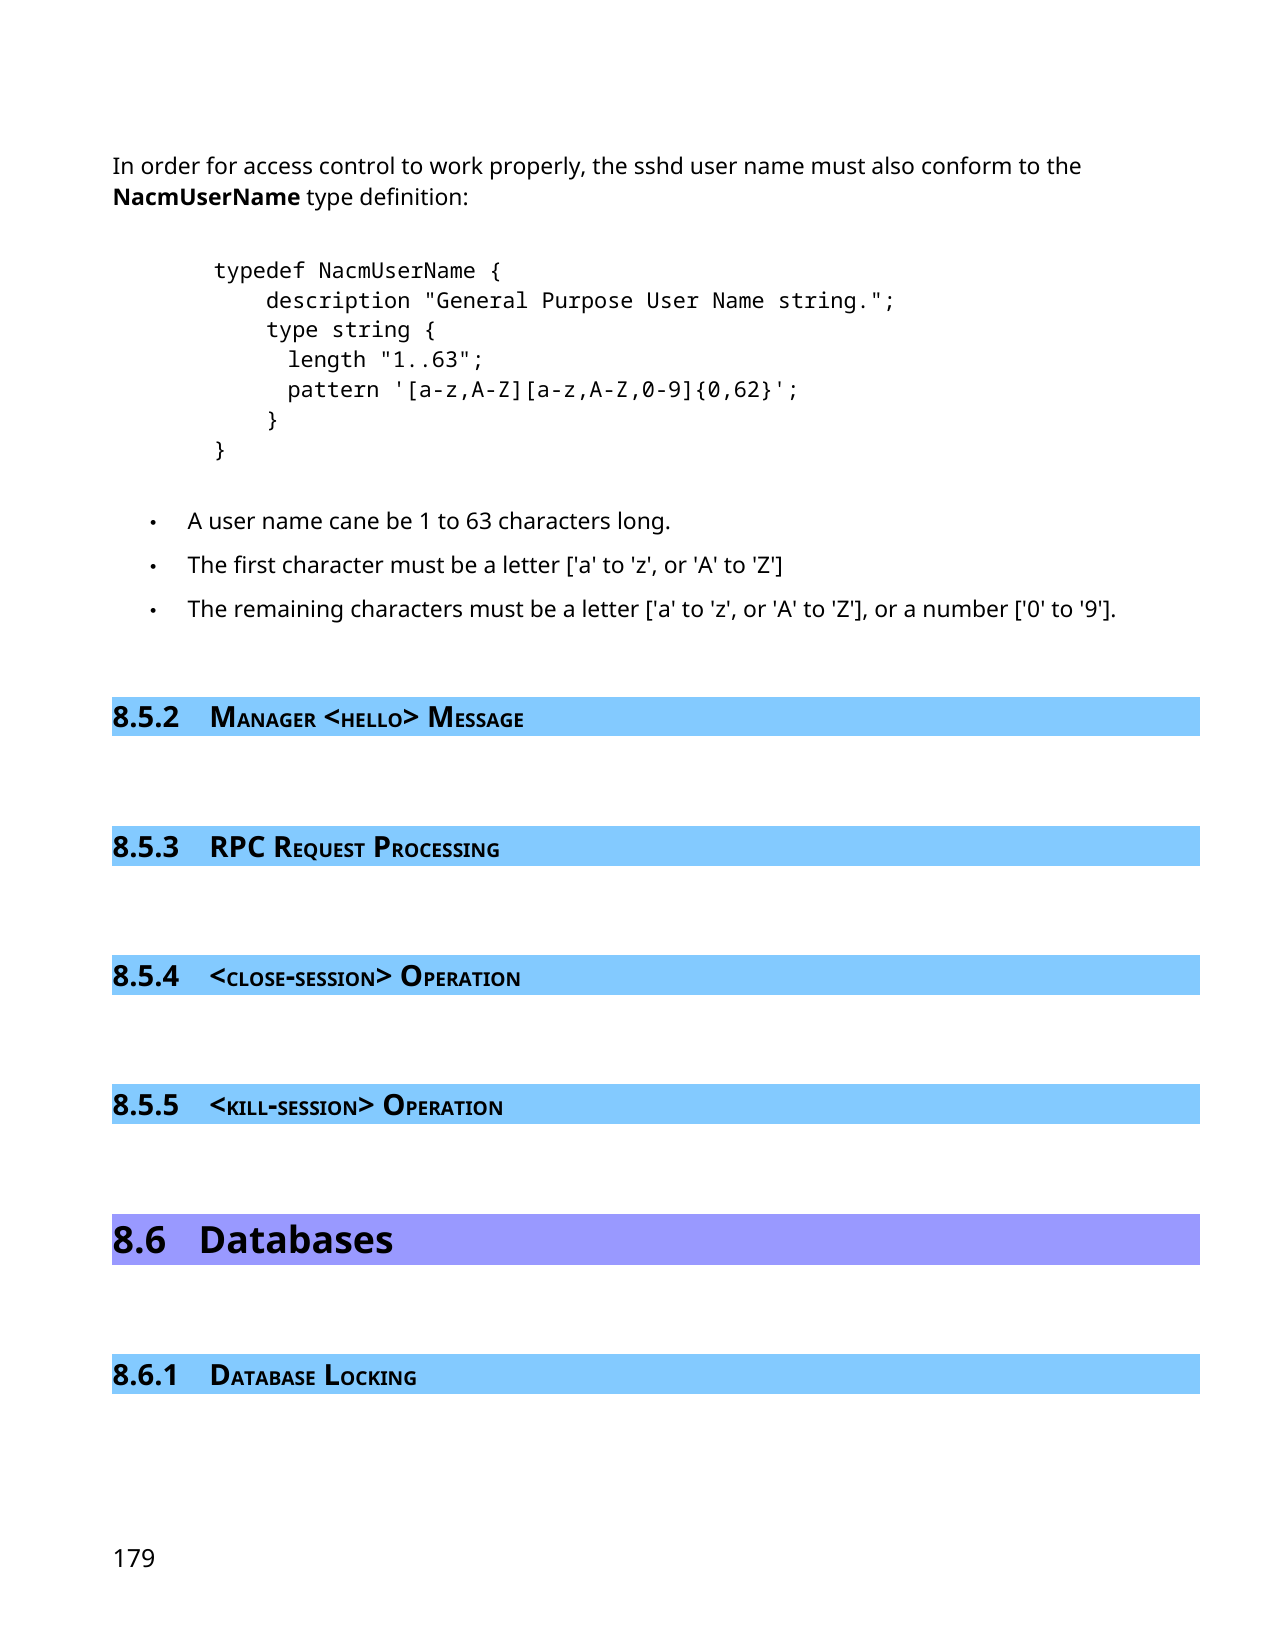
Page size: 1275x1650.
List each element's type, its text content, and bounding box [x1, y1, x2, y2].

text In order for access control to work properly, the sshd user name must also conform to the NacmUserName type definition: [112, 150, 1200, 212]
list The first character must be a letter ['a' to 'z', or 'A' to 'Z'] [150, 549, 1200, 580]
list A user name cane be 1 to 63 characters long. [150, 505, 1200, 536]
subtitle <kill-session> Operation [112, 1084, 1200, 1124]
list The remaining characters must be a letter ['a' to 'z', or 'A' to 'Z'], or a number ['0' to '9']. [150, 593, 1200, 624]
subtitle RPC Request Processing [112, 826, 1200, 866]
subtitle <close-session> Operation [112, 955, 1200, 995]
subtitle Manager <hello> Message [112, 697, 1200, 736]
subtitle Databases [112, 1214, 1200, 1265]
text typedef NacmUserName { description "General Purpose User Name string."; type string { length "1..63"; pattern '[a-z,A-Z][a-z,A-Z,0-9]{0,62}'; } } [139, 225, 1200, 493]
subtitle Database Locking [112, 1354, 1200, 1394]
